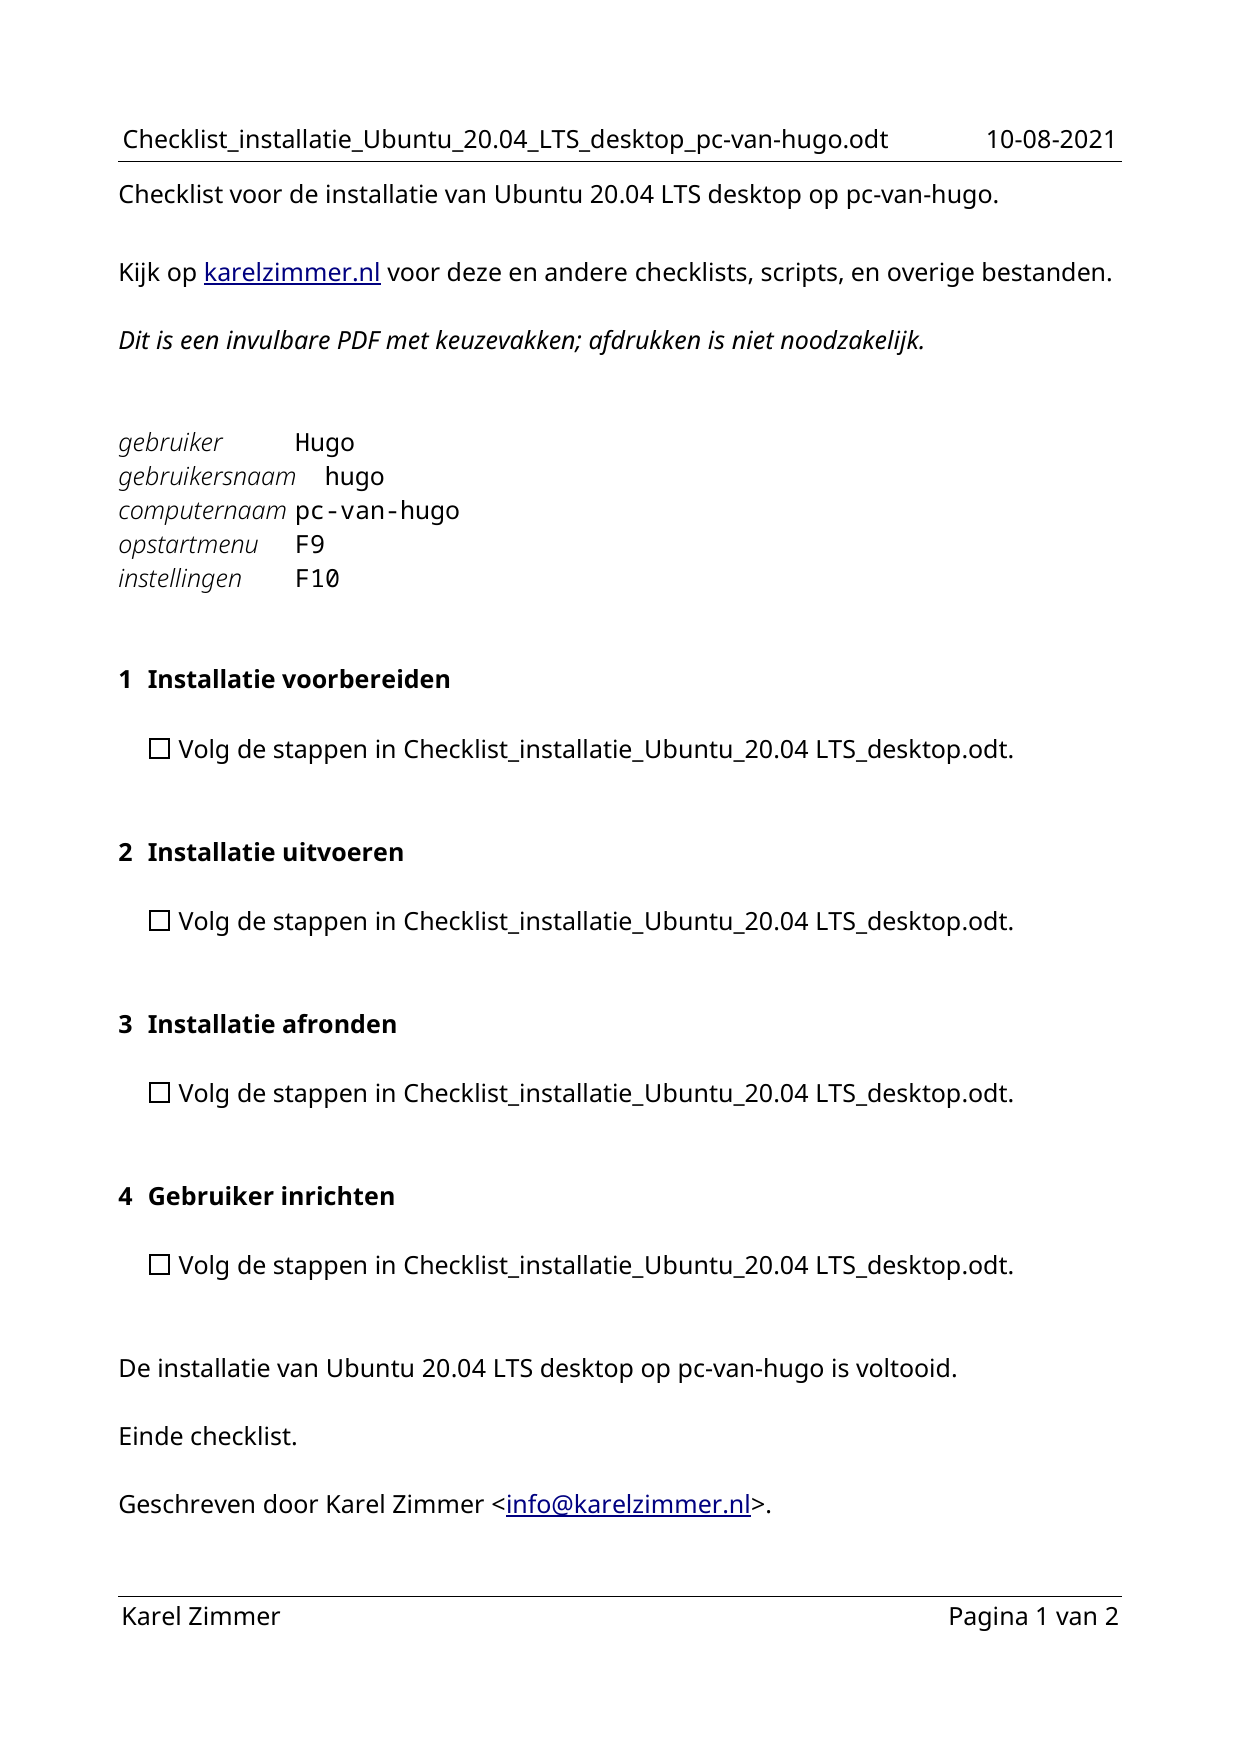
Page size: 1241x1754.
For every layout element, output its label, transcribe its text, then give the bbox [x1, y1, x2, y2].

table_header [141, 730, 177, 767]
text Einde checklist. Geschreven door Karel Zimmer <info@karelzimmer.nl>. [118, 1419, 1122, 1521]
text computernaam pc-van-hugo [118, 493, 1122, 527]
text De installatie van Ubuntu 20.04 LTS desktop op pc-van-hugo is voltooid. [118, 1351, 1122, 1419]
table_header Volg de stappen in Checklist_installatie_Ubuntu_20.04 LTS_desktop.odt. [177, 903, 1120, 939]
text Dit is een invulbare PDF met keuzevakken; afdrukken is niet noodzakelijk. [118, 323, 1122, 357]
text Kijk op karelzimmer.nl voor deze en andere checklists, scripts, en overige bestanden. [118, 255, 1122, 289]
table_header Volg de stappen in Checklist_installatie_Ubuntu_20.04 LTS_desktop.odt. [177, 1247, 1120, 1283]
text gebruikersnaam hugo [118, 459, 1122, 493]
table_header [141, 1075, 177, 1111]
table_header Volg de stappen in Checklist_installatie_Ubuntu_20.04 LTS_desktop.odt. [177, 730, 1120, 767]
text gebruiker Hugo [118, 425, 1122, 459]
list Installatie uitvoeren [118, 834, 1122, 868]
list Gebruiker inrichten [118, 1179, 1122, 1213]
text opstartmenu F9 [118, 527, 1122, 561]
list Installatie afronden [118, 1007, 1122, 1041]
table_header Volg de stappen in Checklist_installatie_Ubuntu_20.04 LTS_desktop.odt. [177, 1075, 1120, 1111]
text instellingen F10 [118, 561, 1122, 594]
table_header [141, 1247, 177, 1283]
table_header [141, 903, 177, 939]
list Installatie voorbereiden [118, 662, 1122, 696]
text Checklist voor de installatie van Ubuntu 20.04 LTS desktop op pc-van-hugo. [118, 177, 1122, 211]
